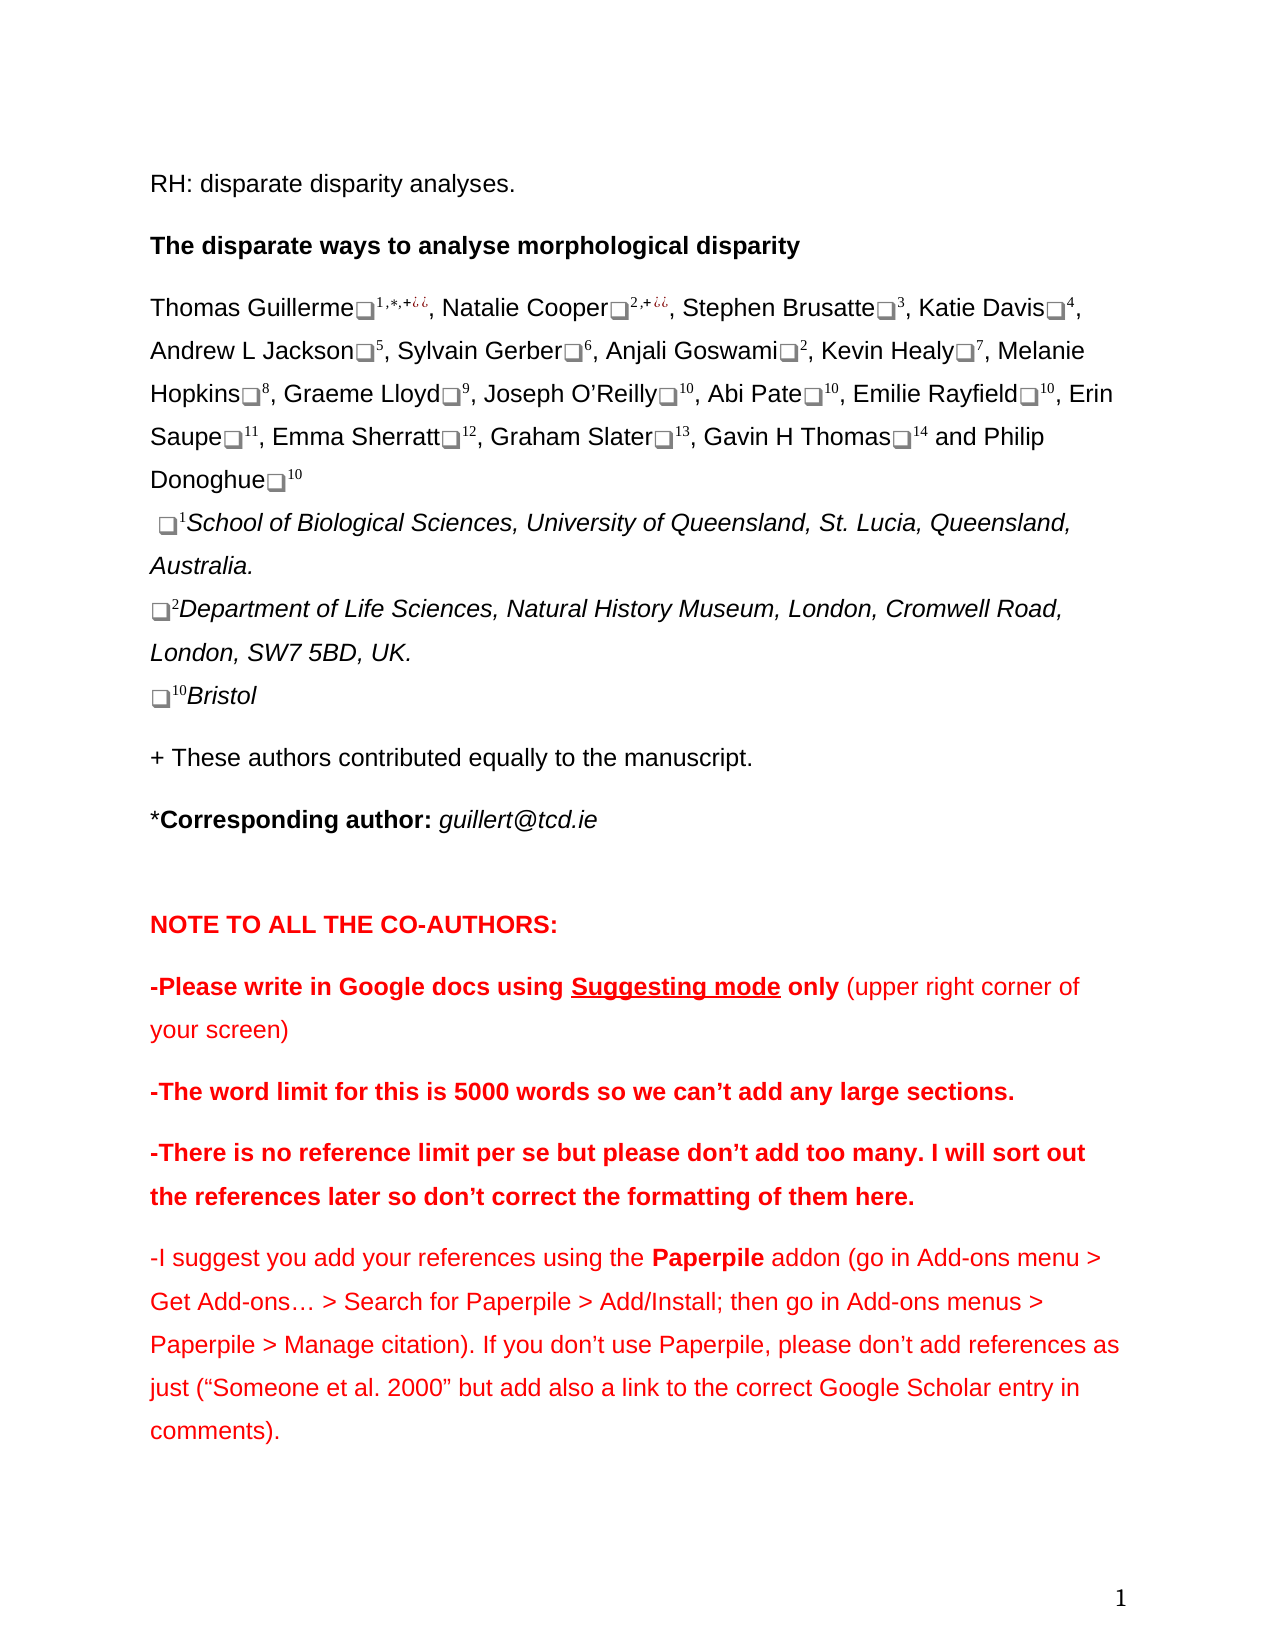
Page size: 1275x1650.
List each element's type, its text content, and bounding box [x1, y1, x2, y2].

text -There is no reference limit per se but please don’t add too many. I will sort out the references later so don’t correct the formatting of them here. [150, 1138, 1125, 1210]
text Thomas Guillerme, Natalie Cooper, Stephen Brusatte, Katie Davis, Andrew L Jackson, Sylvain Gerber, Anjali Goswami, Kevin Healy, Melanie Hopkins, Graeme Lloyd, Joseph O’Reilly, Abi Pate, Emilie Rayfield, Erin Saupe, Emma Sherratt, Graham Slater, Gavin H Thomas and Philip Donoghue School of Biological Sciences, University of Queensland, St. Lucia, Queensland, Australia. Department of Life Sciences, Natural History Museum, London, Cromwell Road, London, SW7 5BD, UK. Bristol [150, 292, 1125, 709]
text + These authors contributed equally to the manuscript. [150, 743, 1125, 771]
text NOTE TO ALL THE CO-AUTHORS: [150, 909, 1125, 938]
text *Corresponding author: guillert@tcd.ie [150, 804, 1125, 876]
text -The word limit for this is 5000 words so we can’t add any large sections. [150, 1076, 1125, 1105]
text -Please write in Google docs using Suggesting mode only (upper right corner of your screen) [150, 971, 1125, 1043]
text -I suggest you add your references using the Paperpile addon (go in Add-ons menu > Get Add-ons… > Search for Paperpile > Add/Install; then go in Add-ons menus > Paperpile > Manage citation). If you don’t use Paperpile, please don’t add references as just (“Someone et al. 2000” but add also a link to the correct Google Scholar entry in comments). [150, 1243, 1125, 1444]
text RH: disparate disparity analyses. [150, 169, 1125, 197]
text The disparate ways to analyse morphological disparity [150, 231, 1125, 259]
